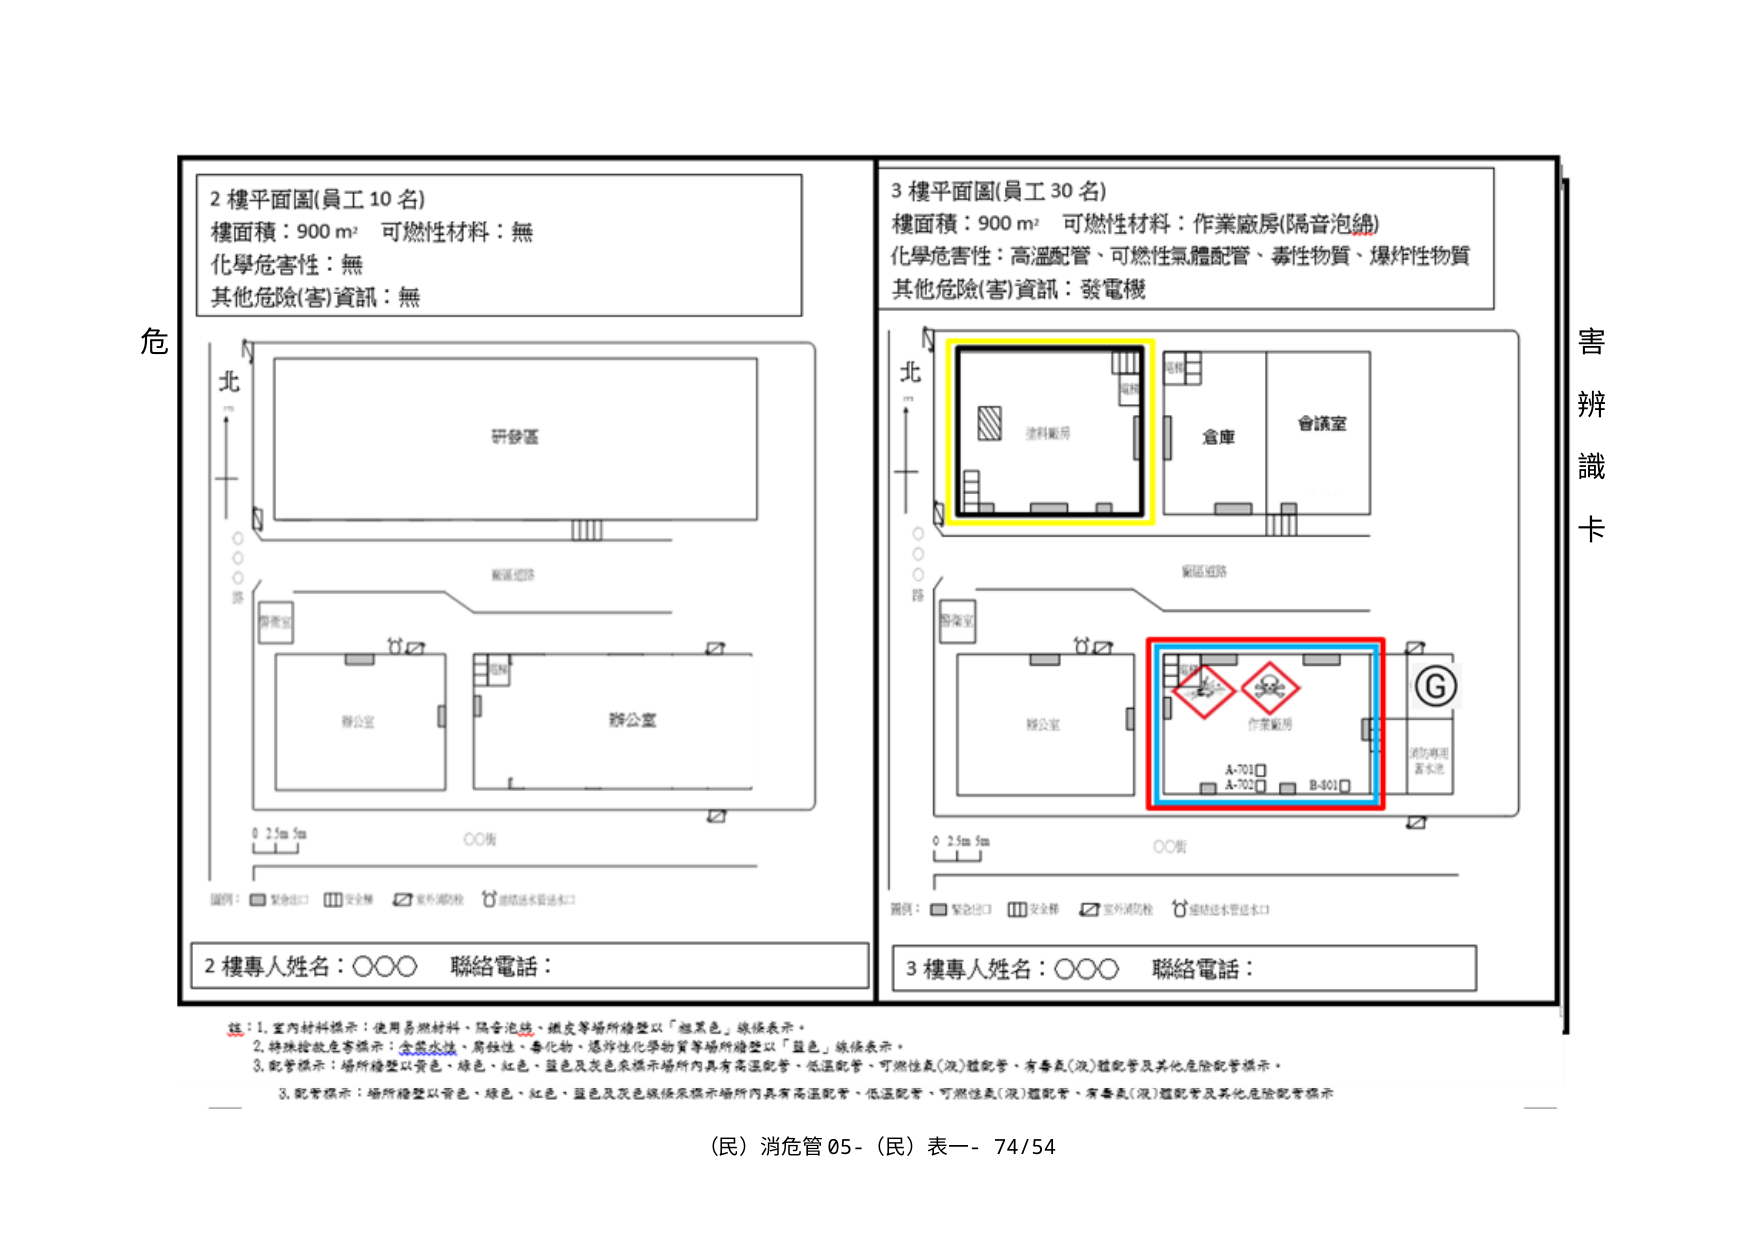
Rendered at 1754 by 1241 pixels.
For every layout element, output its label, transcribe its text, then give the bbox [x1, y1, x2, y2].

text 害辨識卡 [1578, 298, 1606, 548]
text 危 [132, 298, 177, 548]
picture [177, 154, 1578, 1109]
